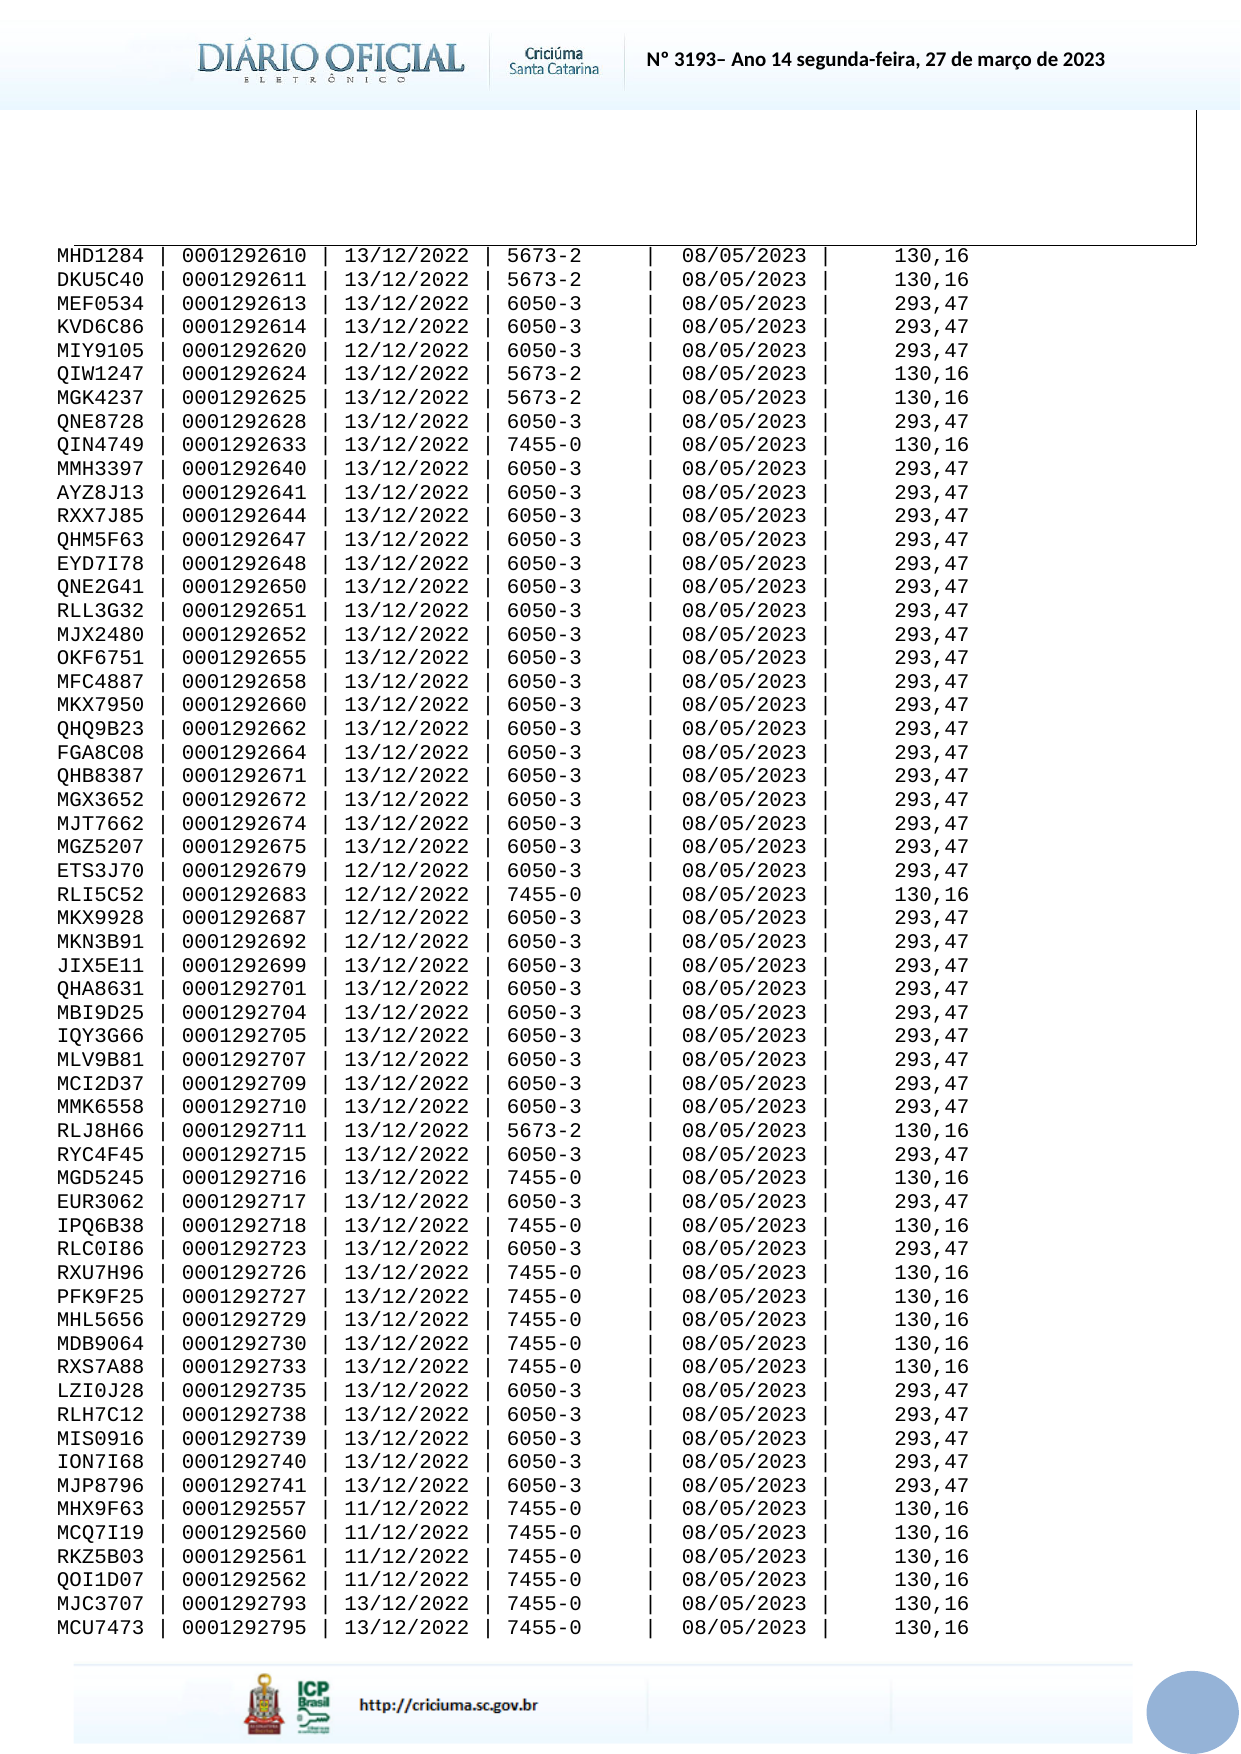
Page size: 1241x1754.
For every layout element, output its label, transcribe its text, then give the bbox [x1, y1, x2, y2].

text RLI5C52 | 0001292683 | 12/12/2022 | 7455-0 | 08/05/2023 | 130,16 [44, 884, 1196, 907]
text OKF6751 | 0001292655 | 13/12/2022 | 6050-3 | 08/05/2023 | 293,47 [44, 647, 1196, 671]
text MKN3B91 | 0001292692 | 12/12/2022 | 6050-3 | 08/05/2023 | 293,47 [44, 931, 1196, 954]
text MMH3397 | 0001292640 | 13/12/2022 | 6050-3 | 08/05/2023 | 293,47 [44, 458, 1196, 482]
text QHQ9B23 | 0001292662 | 13/12/2022 | 6050-3 | 08/05/2023 | 293,47 [44, 718, 1196, 742]
text MJC3707 | 0001292793 | 13/12/2022 | 7455-0 | 08/05/2023 | 130,16 [44, 1593, 1196, 1617]
text RLC0I86 | 0001292723 | 13/12/2022 | 6050-3 | 08/05/2023 | 293,47 [44, 1238, 1196, 1262]
text EYD7I78 | 0001292648 | 13/12/2022 | 6050-3 | 08/05/2023 | 293,47 [44, 553, 1196, 576]
text MEF0534 | 0001292613 | 13/12/2022 | 6050-3 | 08/05/2023 | 293,47 [44, 292, 1196, 316]
text MIY9105 | 0001292620 | 12/12/2022 | 6050-3 | 08/05/2023 | 293,47 [44, 340, 1196, 363]
text MHL5656 | 0001292729 | 13/12/2022 | 7455-0 | 08/05/2023 | 130,16 [44, 1309, 1196, 1333]
text EUR3062 | 0001292717 | 13/12/2022 | 6050-3 | 08/05/2023 | 293,47 [44, 1191, 1196, 1215]
text MLV9B81 | 0001292707 | 13/12/2022 | 6050-3 | 08/05/2023 | 293,47 [44, 1049, 1196, 1073]
text MJX2480 | 0001292652 | 13/12/2022 | 6050-3 | 08/05/2023 | 293,47 [44, 623, 1196, 647]
text QOI1D07 | 0001292562 | 11/12/2022 | 7455-0 | 08/05/2023 | 130,16 [44, 1569, 1196, 1593]
text MGK4237 | 0001292625 | 13/12/2022 | 5673-2 | 08/05/2023 | 130,16 [44, 387, 1196, 411]
text MGD5245 | 0001292716 | 13/12/2022 | 7455-0 | 08/05/2023 | 130,16 [44, 1167, 1196, 1191]
text MCI2D37 | 0001292709 | 13/12/2022 | 6050-3 | 08/05/2023 | 293,47 [44, 1073, 1196, 1096]
text ETS3J70 | 0001292679 | 12/12/2022 | 6050-3 | 08/05/2023 | 293,47 [44, 860, 1196, 884]
text RLL3G32 | 0001292651 | 13/12/2022 | 6050-3 | 08/05/2023 | 293,47 [44, 600, 1196, 623]
text MMK6558 | 0001292710 | 13/12/2022 | 6050-3 | 08/05/2023 | 293,47 [44, 1096, 1196, 1120]
text MKX7950 | 0001292660 | 13/12/2022 | 6050-3 | 08/05/2023 | 293,47 [44, 694, 1196, 718]
text MGX3652 | 0001292672 | 13/12/2022 | 6050-3 | 08/05/2023 | 293,47 [44, 789, 1196, 813]
text QNE8728 | 0001292628 | 13/12/2022 | 6050-3 | 08/05/2023 | 293,47 [44, 411, 1196, 434]
text QIW1247 | 0001292624 | 13/12/2022 | 5673-2 | 08/05/2023 | 130,16 [44, 363, 1196, 387]
text MDB9064 | 0001292730 | 13/12/2022 | 7455-0 | 08/05/2023 | 130,16 [44, 1333, 1196, 1357]
text AYZ8J13 | 0001292641 | 13/12/2022 | 6050-3 | 08/05/2023 | 293,47 [44, 482, 1196, 505]
text PFK9F25 | 0001292727 | 13/12/2022 | 7455-0 | 08/05/2023 | 130,16 [44, 1286, 1196, 1309]
text MGZ5207 | 0001292675 | 13/12/2022 | 6050-3 | 08/05/2023 | 293,47 [44, 836, 1196, 860]
text RXU7H96 | 0001292726 | 13/12/2022 | 7455-0 | 08/05/2023 | 130,16 [44, 1262, 1196, 1286]
text MJP8796 | 0001292741 | 13/12/2022 | 6050-3 | 08/05/2023 | 293,47 [44, 1475, 1196, 1498]
text QHA8631 | 0001292701 | 13/12/2022 | 6050-3 | 08/05/2023 | 293,47 [44, 978, 1196, 1002]
text MBI9D25 | 0001292704 | 13/12/2022 | 6050-3 | 08/05/2023 | 293,47 [44, 1002, 1196, 1026]
text QHM5F63 | 0001292647 | 13/12/2022 | 6050-3 | 08/05/2023 | 293,47 [44, 529, 1196, 553]
text ION7I68 | 0001292740 | 13/12/2022 | 6050-3 | 08/05/2023 | 293,47 [44, 1451, 1196, 1475]
text MJT7662 | 0001292674 | 13/12/2022 | 6050-3 | 08/05/2023 | 293,47 [44, 813, 1196, 836]
text LZI0J28 | 0001292735 | 13/12/2022 | 6050-3 | 08/05/2023 | 293,47 [44, 1380, 1196, 1404]
text MIS0916 | 0001292739 | 13/12/2022 | 6050-3 | 08/05/2023 | 293,47 [44, 1427, 1196, 1451]
text IPQ6B38 | 0001292718 | 13/12/2022 | 7455-0 | 08/05/2023 | 130,16 [44, 1215, 1196, 1238]
text MHX9F63 | 0001292557 | 11/12/2022 | 7455-0 | 08/05/2023 | 130,16 [44, 1498, 1196, 1522]
text FGA8C08 | 0001292664 | 13/12/2022 | 6050-3 | 08/05/2023 | 293,47 [44, 742, 1196, 765]
text RXS7A88 | 0001292733 | 13/12/2022 | 7455-0 | 08/05/2023 | 130,16 [44, 1357, 1196, 1380]
text MCQ7I19 | 0001292560 | 11/12/2022 | 7455-0 | 08/05/2023 | 130,16 [44, 1522, 1196, 1546]
text QIN4749 | 0001292633 | 13/12/2022 | 7455-0 | 08/05/2023 | 130,16 [44, 434, 1196, 458]
text RYC4F45 | 0001292715 | 13/12/2022 | 6050-3 | 08/05/2023 | 293,47 [44, 1144, 1196, 1167]
text RXX7J85 | 0001292644 | 13/12/2022 | 6050-3 | 08/05/2023 | 293,47 [44, 505, 1196, 529]
text JIX5E11 | 0001292699 | 13/12/2022 | 6050-3 | 08/05/2023 | 293,47 [44, 954, 1196, 978]
text MKX9928 | 0001292687 | 12/12/2022 | 6050-3 | 08/05/2023 | 293,47 [44, 907, 1196, 931]
text QHB8387 | 0001292671 | 13/12/2022 | 6050-3 | 08/05/2023 | 293,47 [44, 765, 1196, 789]
text MHD1284 | 0001292610 | 13/12/2022 | 5673-2 | 08/05/2023 | 130,16 [44, 245, 1196, 269]
text QNE2G41 | 0001292650 | 13/12/2022 | 6050-3 | 08/05/2023 | 293,47 [44, 576, 1196, 600]
text DKU5C40 | 0001292611 | 13/12/2022 | 5673-2 | 08/05/2023 | 130,16 [44, 269, 1196, 292]
text RLJ8H66 | 0001292711 | 13/12/2022 | 5673-2 | 08/05/2023 | 130,16 [44, 1120, 1196, 1144]
text RKZ5B03 | 0001292561 | 11/12/2022 | 7455-0 | 08/05/2023 | 130,16 [44, 1546, 1196, 1569]
text IQY3G66 | 0001292705 | 13/12/2022 | 6050-3 | 08/05/2023 | 293,47 [44, 1026, 1196, 1049]
text MCU7473 | 0001292795 | 13/12/2022 | 7455-0 | 08/05/2023 | 130,16 [44, 1617, 1196, 1640]
text KVD6C86 | 0001292614 | 13/12/2022 | 6050-3 | 08/05/2023 | 293,47 [44, 316, 1196, 340]
text RLH7C12 | 0001292738 | 13/12/2022 | 6050-3 | 08/05/2023 | 293,47 [44, 1404, 1196, 1427]
text MFC4887 | 0001292658 | 13/12/2022 | 6050-3 | 08/05/2023 | 293,47 [44, 671, 1196, 694]
